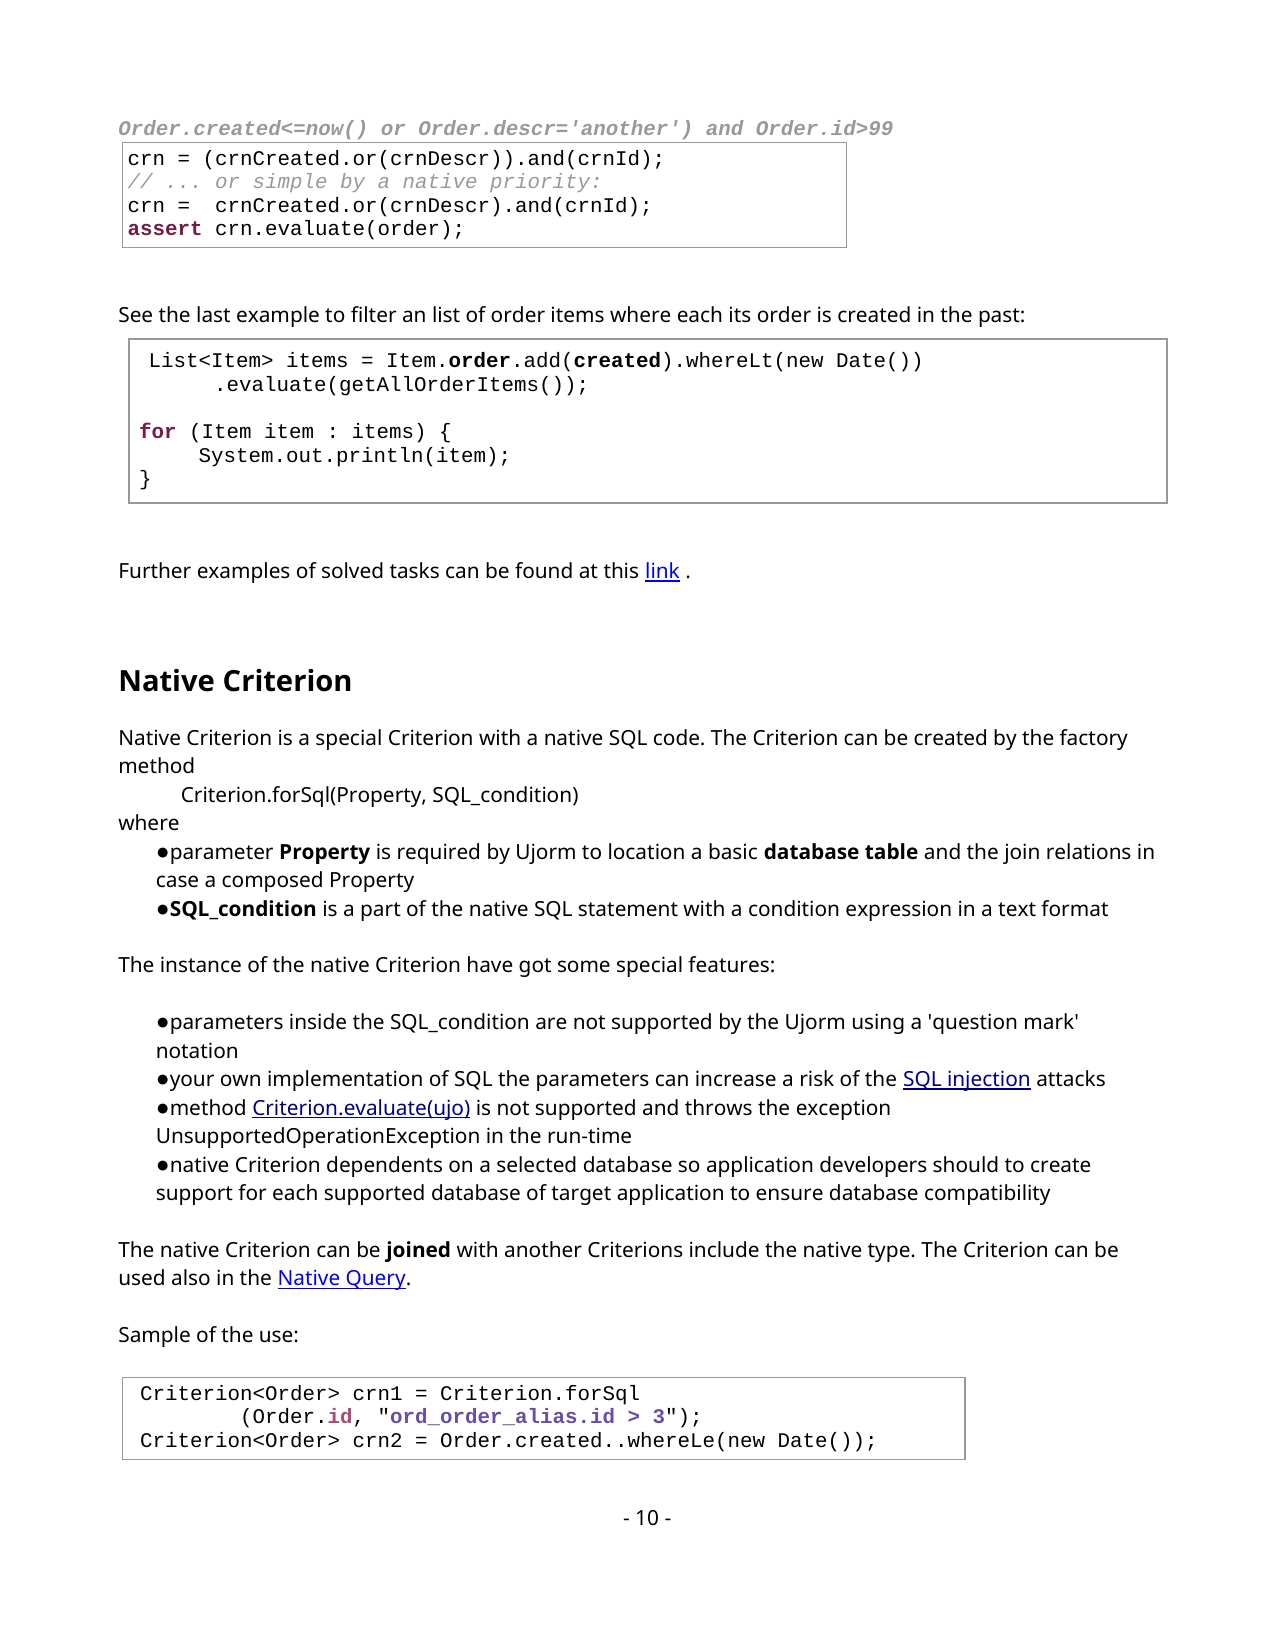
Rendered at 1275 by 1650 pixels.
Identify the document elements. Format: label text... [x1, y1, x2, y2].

list parameters inside the SQL_condition are not supported by the Ujorm using a 'question mark' notation [118, 1007, 1157, 1064]
text Order.created<=now() or Order.descr='another') and Order.id>99 [118, 118, 1157, 142]
text where [118, 808, 1157, 837]
table_header crn = (crnCreated.or(crnDescr)).and(crnId); // ... or simple by a native priority: crn = crnCreated.or(crnDescr).and(crnId); assert crn.evaluate(order); [123, 143, 846, 247]
list native Criterion dependents on a selected database so application developers should to create support for each supported database of target application to ensure database compatibility [118, 1150, 1157, 1207]
text See the last example to filter an list of order items where each its order is created in the past: [118, 300, 1147, 328]
text Criterion.forSql(Property, SQL_condition) [181, 780, 1157, 808]
subtitle Native Criterion [118, 660, 1157, 700]
table_header List<Item> items = Item.order.add(created).whereLt(new Date()) .evaluate(getAllOrderItems()); for (Item item : items) { System.out.println(item); } [130, 340, 1166, 502]
text The native Criterion can be joined with another Criterions include the native type. The Criterion can be used also in the Native Query. [118, 1235, 1157, 1292]
text Further examples of solved tasks can be found at this link . [118, 556, 1157, 585]
list SQL_condition is a part of the native SQL statement with a condition expression in a text format [118, 894, 1157, 922]
text Sample of the use: [118, 1320, 1157, 1349]
text The instance of the native Criterion have got some special features: [118, 951, 1157, 979]
list your own implementation of SQL the parameters can increase a risk of the SQL injection attacks [118, 1064, 1157, 1093]
list method Criterion.evaluate(ujo) is not supported and throws the exception UnsupportedOperationException in the run-time [118, 1093, 1157, 1150]
table_header Criterion<Order> crn1 = Criterion.forSql (Order.id, "ord_order_alias.id > 3"); Criterion<Order> crn2 = Order.created..whereLe(new Date()); [123, 1378, 964, 1458]
text Native Criterion is a special Criterion with a native SQL code. The Criterion can be created by the factory method [118, 723, 1157, 780]
list parameter Property is required by Ujorm to location a basic database table and the join relations in case a composed Property [118, 837, 1157, 894]
